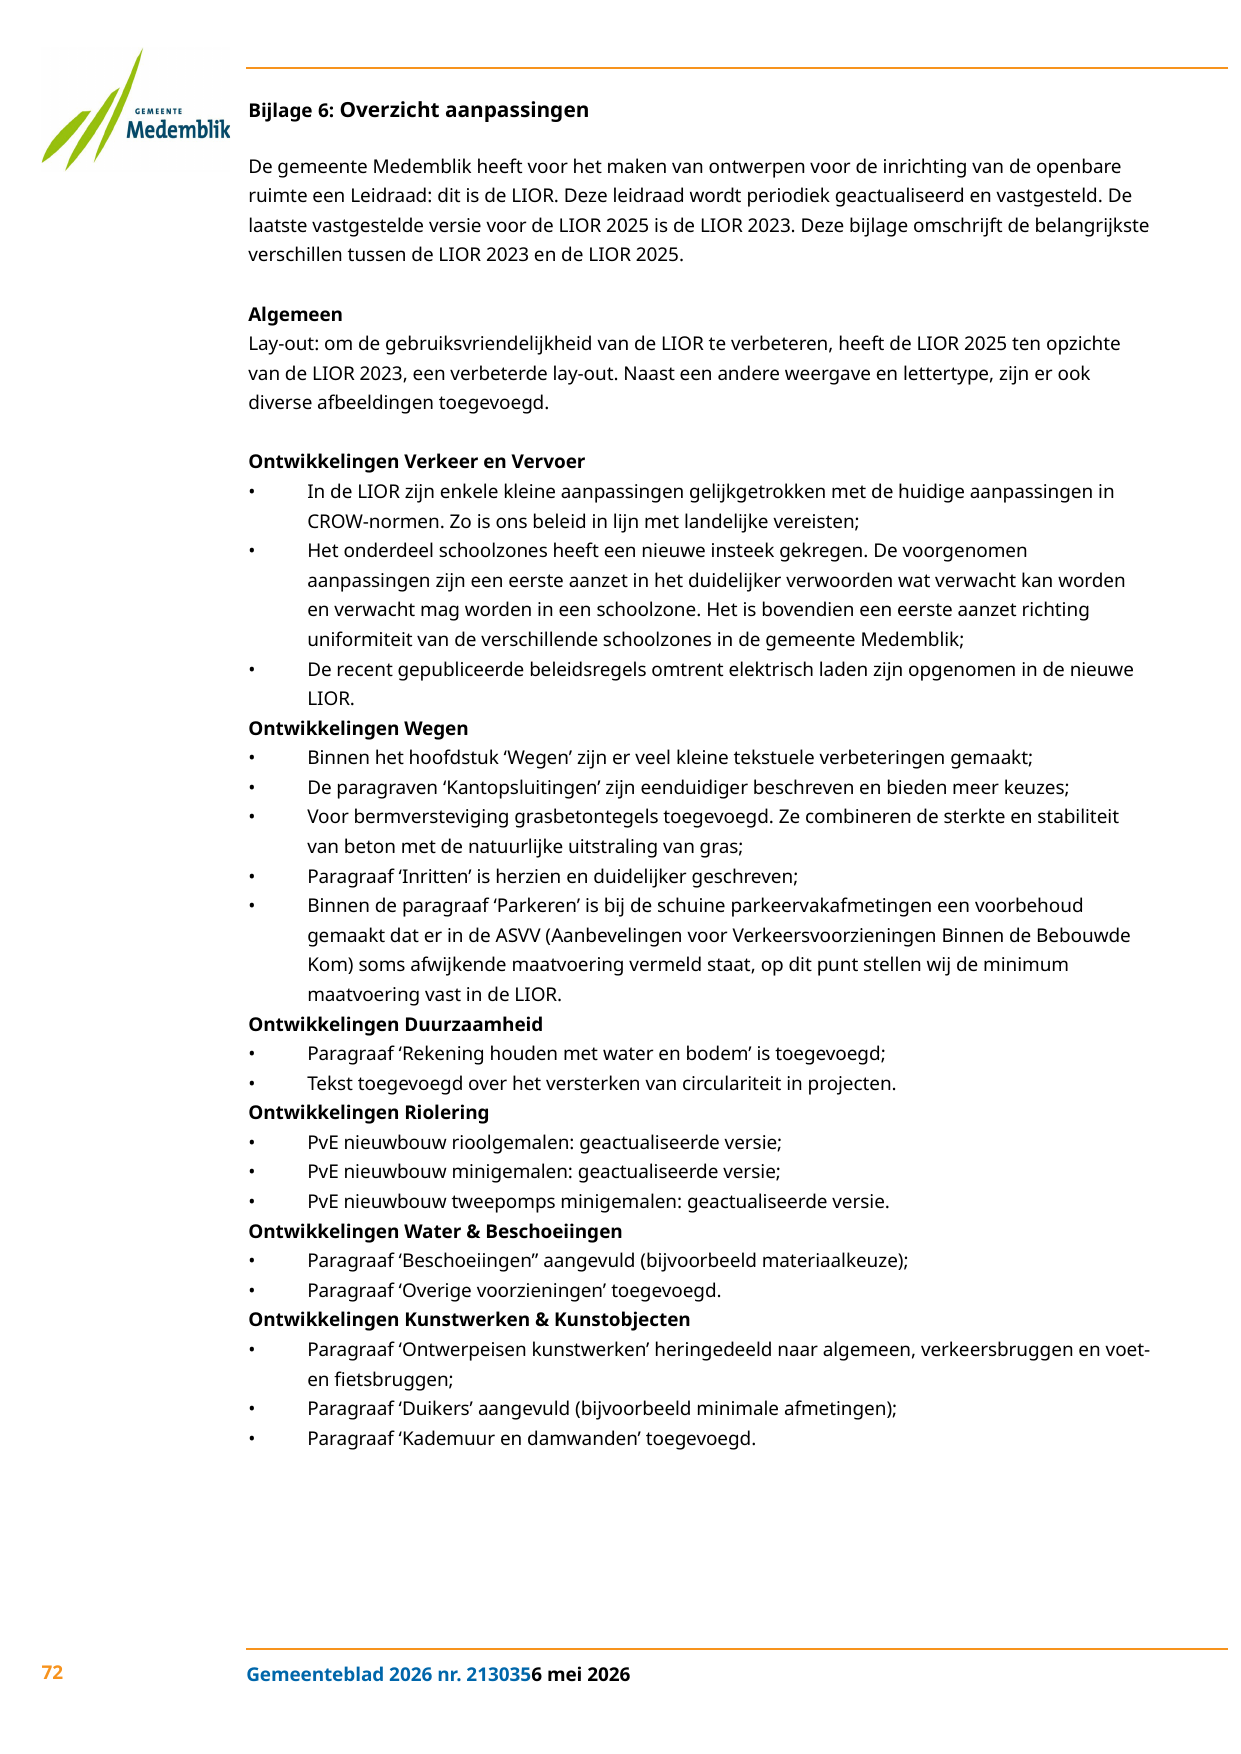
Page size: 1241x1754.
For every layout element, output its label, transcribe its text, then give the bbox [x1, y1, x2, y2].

list Het onderdeel schoolzones heeft een nieuwe insteek gekregen. De voorgenomen aanpassingen zijn een eerste aanzet in het duidelijker verwoorden wat verwacht kan worden en verwacht mag worden in een schoolzone. Het is bovendien een eerste aanzet richting uniformiteit van de verschillende schoolzones in de gemeente Medemblik; [248, 537, 1152, 652]
list Binnen het hoofdstuk ‘Wegen’ zijn er veel kleine tekstuele verbeteringen gemaakt; [248, 744, 1152, 770]
list PvE nieuwbouw minigemalen: geactualiseerde versie; [248, 1159, 1152, 1184]
text Ontwikkelingen Kunstwerken & Kunstobjecten [248, 1307, 1152, 1332]
text Ontwikkelingen Verkeer en Vervoer [248, 449, 1152, 474]
list De recent gepubliceerde beleidsregels omtrent elektrisch laden zijn opgenomen in de nieuwe LIOR. [248, 656, 1152, 711]
picture [41, 47, 231, 172]
list Paragraaf ‘Kademuur en damwanden’ toegevoegd. [248, 1425, 1152, 1451]
list Paragraaf ‘Inritten’ is herzien en duidelijker geschreven; [248, 863, 1152, 889]
list In de LIOR zijn enkele kleine aanpassingen gelijkgetrokken met de huidige aanpassingen in CROW-normen. Zo is ons beleid in lijn met landelijke vereisten; [248, 478, 1152, 534]
list Paragraaf ‘Duikers’ aangevuld (bijvoorbeeld minimale afmetingen); [248, 1395, 1152, 1421]
text Ontwikkelingen Duurzaamheid [248, 1011, 1152, 1037]
text Algemeen [248, 301, 1152, 327]
list Paragraaf ‘Ontwerpeisen kunstwerken’ heringedeeld naar algemeen, verkeersbruggen en voet- en fietsbruggen; [248, 1336, 1152, 1392]
list De paragraven ‘Kantopsluitingen’ zijn eenduidiger beschreven en bieden meer keuzes; [248, 774, 1152, 800]
list Paragraaf ‘Beschoeiingen” aangevuld (bijvoorbeeld materiaalkeuze); [248, 1247, 1152, 1273]
text Lay-out: om de gebruiksvriendelijkheid van de LIOR te verbeteren, heeft de LIOR 2025 ten opzichte van de LIOR 2023, een verbeterde lay-out. Naast een andere weergave en lettertype, zijn er ook diverse afbeeldingen toegevoegd. [248, 330, 1152, 415]
list Tekst toegevoegd over het versterken van circulariteit in projecten. [248, 1070, 1152, 1096]
text Ontwikkelingen Water & Beschoeiingen [248, 1218, 1152, 1244]
list PvE nieuwbouw tweepomps minigemalen: geactualiseerde versie. [248, 1188, 1152, 1214]
list Paragraaf ‘Rekening houden met water en bodem’ is toegevoegd; [248, 1040, 1152, 1066]
list Voor bermversteviging grasbetontegels toegevoegd. Ze combineren de sterkte en stabiliteit van beton met de natuurlijke uitstraling van gras; [248, 804, 1152, 859]
text Ontwikkelingen Wegen [248, 715, 1152, 741]
text Ontwikkelingen Riolering [248, 1099, 1152, 1125]
list Paragraaf ‘Overige voorzieningen’ toegevoegd. [248, 1277, 1152, 1303]
list Binnen de paragraaf ‘Parkeren’ is bij de schuine parkeervakafmetingen een voorbehoud gemaakt dat er in de ASVV (Aanbevelingen voor Verkeersvoorzieningen Binnen de Bebouwde Kom) soms afwijkende maatvoering vermeld staat, op dit punt stellen wij de minimum maatvoering vast in de LIOR. [248, 892, 1152, 1007]
list PvE nieuwbouw rioolgemalen: geactualiseerde versie; [248, 1129, 1152, 1155]
text Bijlage 6: Overzicht aanpassingen [248, 95, 1152, 123]
text De gemeente Medemblik heeft voor het maken van ontwerpen voor de inrichting van de openbare ruimte een Leidraad: dit is de LIOR. Deze leidraad wordt periodiek geactualiseerd en vastgesteld. De laatste vastgestelde versie voor de LIOR 2025 is de LIOR 2023. Deze bijlage omschrijft de belangrijkste verschillen tussen de LIOR 2023 en de LIOR 2025. [248, 153, 1152, 267]
